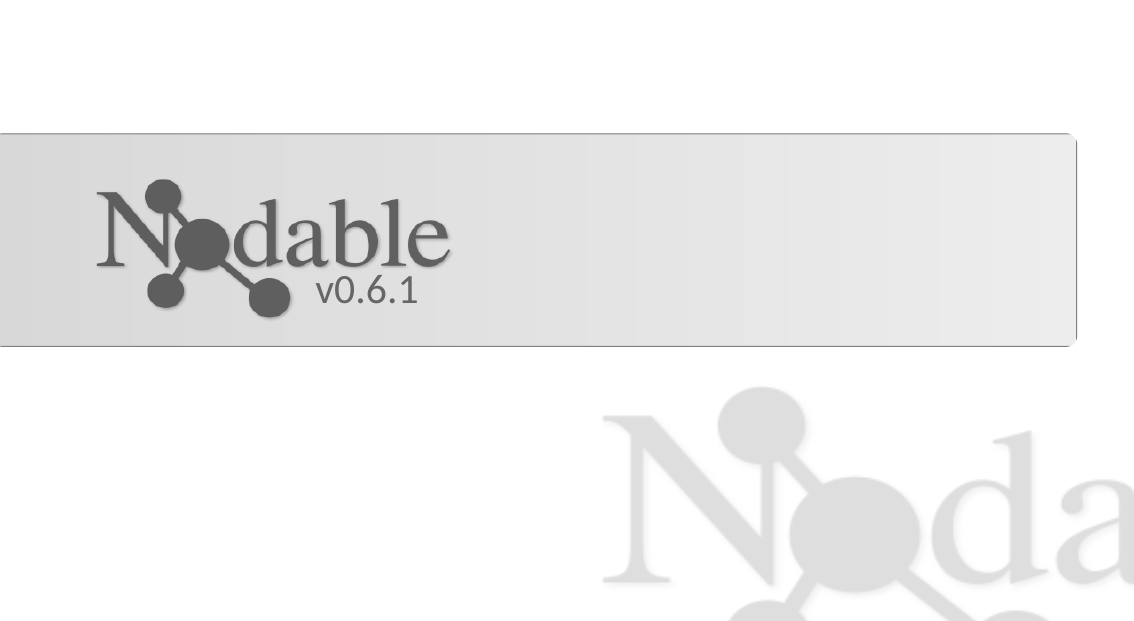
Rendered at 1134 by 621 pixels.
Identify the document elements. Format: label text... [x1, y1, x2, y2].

picture [61, 165, 485, 331]
picture [519, 356, 1134, 621]
text_box v0.6.1 [278, 264, 456, 331]
